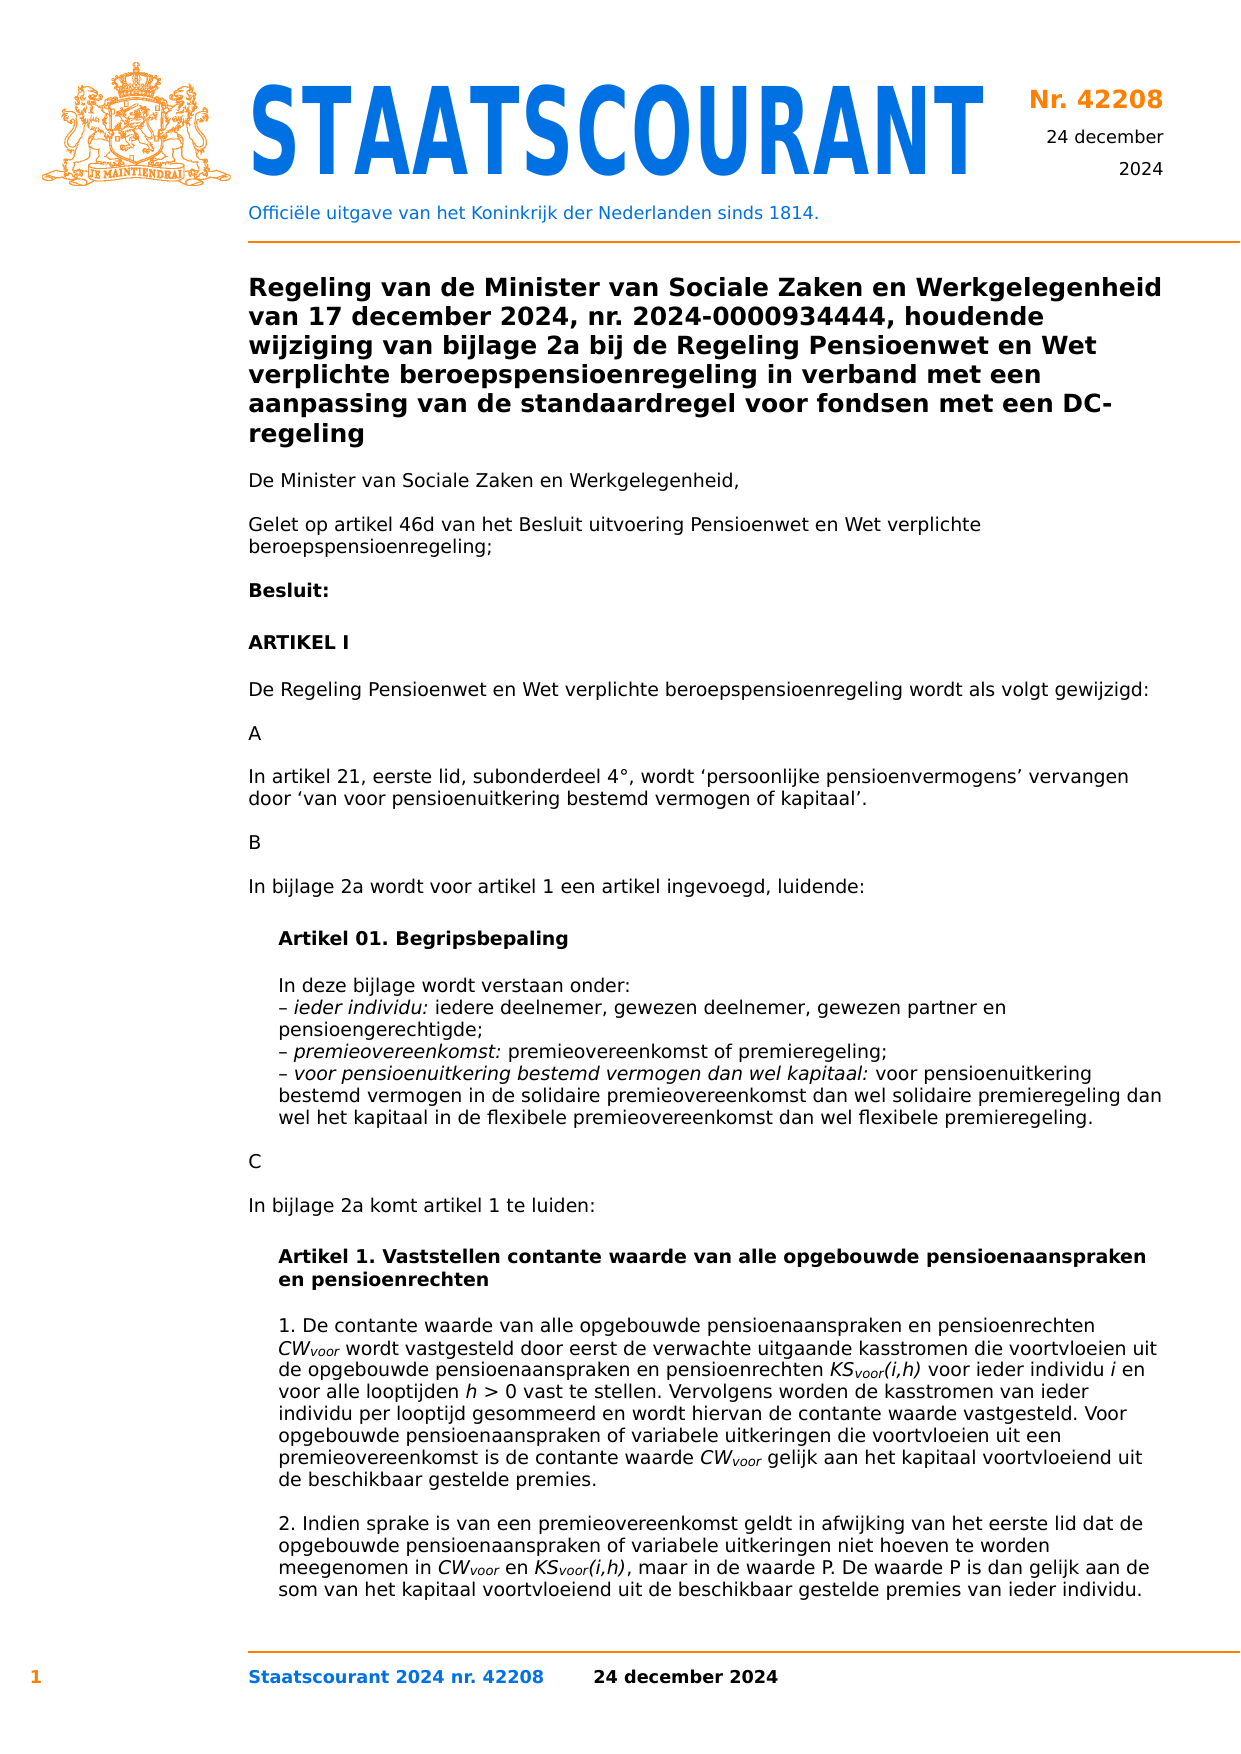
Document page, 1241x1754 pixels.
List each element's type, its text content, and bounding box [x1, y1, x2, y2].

table_cell Officiële uitgave van het Koninkrijk der Nederlanden sinds 1814. [248, 203, 1240, 241]
text – ieder individu: iedere deelnemer, gewezen deelnemer, gewezen partner en pensioengerechtigde; [278, 997, 1163, 1041]
table_header STAATSCOURANT [248, 62, 998, 203]
text De Minister van Sociale Zaken en Werkgelegenheid, [248, 470, 1163, 492]
text B [248, 832, 1163, 854]
table_cell 2024 [998, 153, 1240, 203]
text 1. De contante waarde van alle opgebouwde pensioenaanspraken en pensioenrechten CWvoor wordt vastgesteld door eerst de verwachte uitgaande kasstromen die voortvloeien uit de opgebouwde pensioenaanspraken en pensioenrechten KSvoor(i,h) voor ieder individu i en voor alle looptijden h > 0 vast te stellen. Vervolgens worden de kasstromen van ieder individu per looptijd gesommeerd en wordt hiervan de contante waarde vastgesteld. Voor opgebouwde pensioenaanspraken of variabele uitkeringen die voortvloeien uit een premieovereenkomst is de contante waarde CWvoor gelijk aan het kapitaal voortvloeiend uit de beschikbaar gestelde premies. [278, 1315, 1163, 1491]
table_header [25, 62, 248, 241]
text De Regeling Pensioenwet en Wet verplichte beroepspensioenregeling wordt als volgt gewijzigd: [248, 678, 1163, 701]
text – voor pensioenuitkering bestemd vermogen dan wel kapitaal: voor pensioenuitkering bestemd vermogen in de solidaire premieovereenkomst dan wel solidaire premieregeling dan wel het kapitaal in de flexibele premieovereenkomst dan wel flexibele premieregeling. [278, 1063, 1163, 1129]
text In bijlage 2a komt artikel 1 te luiden: [248, 1194, 1163, 1216]
text 2. Indien sprake is van een premieovereenkomst geldt in afwijking van het eerste lid dat de opgebouwde pensioenaanspraken of variabele uitkeringen niet hoeven te worden meegenomen in CWvoor en KSvoor(i,h), maar in de waarde P. De waarde P is dan gelijk aan de som van het kapitaal voortvloeiend uit de beschikbaar gestelde premies van ieder individu. [278, 1513, 1163, 1601]
subtitle Artikel 01. Begripsbepaling [278, 928, 1163, 950]
text Besluit: [248, 579, 1163, 602]
table_header Nr. 42208 [998, 62, 1240, 121]
text A [248, 722, 1163, 744]
text In deze bijlage wordt verstaan onder: [278, 975, 1163, 997]
subtitle ARTIKEL I [248, 632, 1163, 653]
subtitle Artikel 1. Vaststellen contante waarde van alle opgebouwde pensioenaanspraken en pensioenrechten [278, 1246, 1163, 1290]
table_cell 24 december [998, 121, 1240, 153]
text C [248, 1151, 1163, 1173]
text – premieovereenkomst: premieovereenkomst of premieregeling; [278, 1041, 1163, 1063]
text Gelet op artikel 46d van het Besluit uitvoering Pensioenwet en Wet verplichte beroepspensioenregeling; [248, 514, 1163, 558]
subtitle Regeling van de Minister van Sociale Zaken en Werkgelegenheid van 17 december 2024, nr. 2024-0000934444, houdende wijziging van bijlage 2a bij de Regeling Pensioenwet en Wet verplichte beroepspensioenregeling in verband met een aanpassing van de standaardregel voor fondsen met een DC-regeling [248, 273, 1163, 448]
picture [41, 62, 231, 186]
text In artikel 21, eerste lid, subonderdeel 4°, wordt ‘persoonlijke pensioenvermogens’ vervangen door ‘van voor pensioenuitkering bestemd vermogen of kapitaal’. [248, 766, 1163, 810]
text In bijlage 2a wordt voor artikel 1 een artikel ingevoegd, luidende: [248, 876, 1163, 898]
